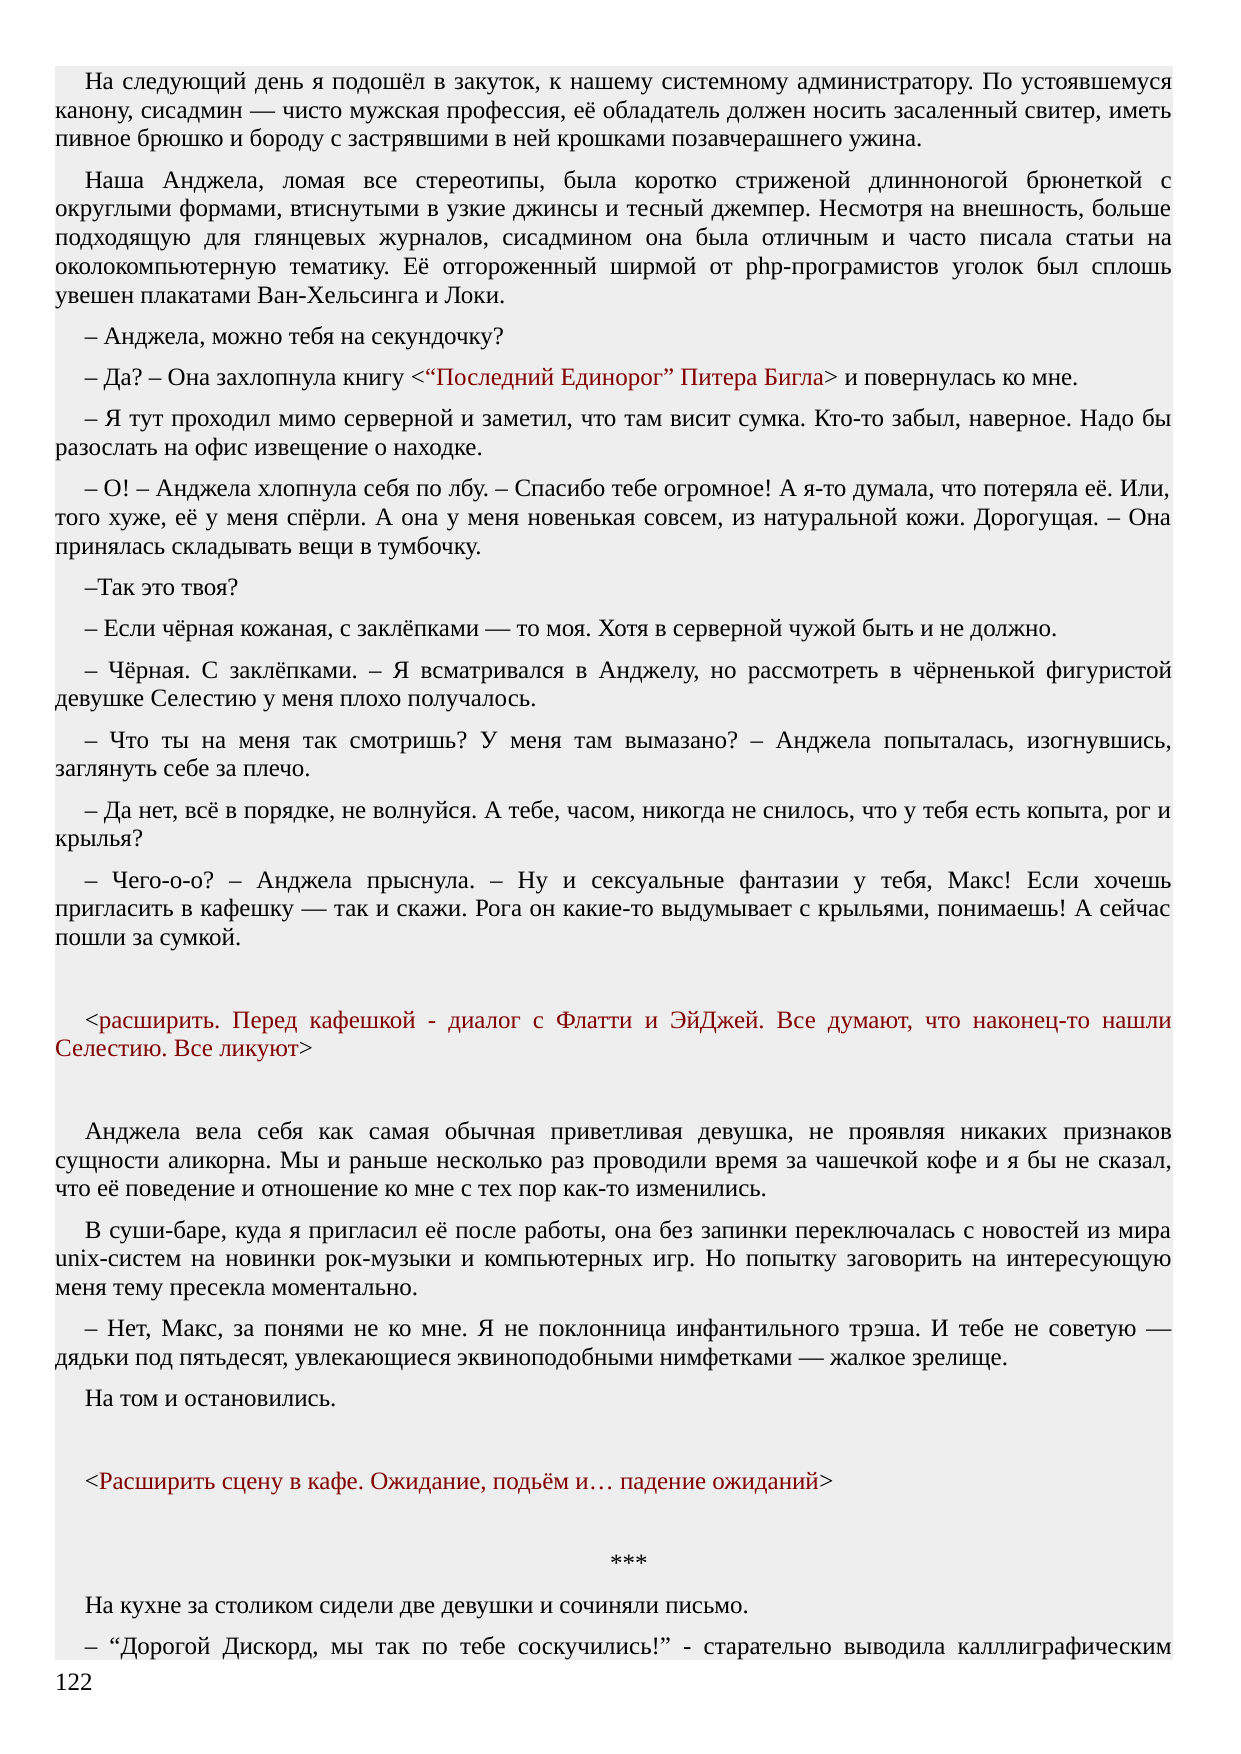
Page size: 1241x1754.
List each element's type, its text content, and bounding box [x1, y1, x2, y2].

text На следующий день я подошёл в закуток, к нашему системному администратору. По устоявшемуся канону, сисадмин — чисто мужская профессия, её обладатель должен носить засаленный свитер, иметь пивное брюшко и бороду с застрявшими в ней крошками позавчерашнего ужина. [55, 66, 1173, 152]
text На кухне за столиком сидели две девушки и сочиняли письмо. [55, 1590, 1173, 1618]
text Наша Анджела, ломая все стереотипы, была коротко стриженой длинноногой брюнеткой с округлыми формами, втиснутыми в узкие джинсы и тесный джемпер. Несмотря на внешность, больше подходящую для глянцевых журналов, сисадмином она была отличным и часто писала статьи на околокомпьютерную тематику. Её отгороженный ширмой от php-програмистов уголок был сплошь увешен плакатами Ван-Хельсинга и Локи. [55, 165, 1173, 308]
text –Так это твоя? [55, 572, 1173, 601]
text <расширить. Перед кафешкой - диалог с Флатти и ЭйДжей. Все думают, что наконец-то нашли Селестию. Все ликуют> [55, 1005, 1173, 1062]
text – Если чёрная кожаная, с заклёпками — то моя. Хотя в серверной чужой быть и не должно. [55, 613, 1173, 642]
text – Чёрная. С заклёпками. – Я всматривался в Анджелу, но рассмотреть в чёрненькой фигуристой девушке Селестию у меня плохо получалось. [55, 655, 1173, 712]
text <Расширить сцену в кафе. Ожидание, подьём и… падение ожиданий> [55, 1466, 1173, 1495]
text – О! – Анджела хлопнула себя по лбу. – Спасибо тебе огромное! А я-то думала, что потеряла её. Или, того хуже, её у меня спёрли. А она у меня новенькая совсем, из натуральной кожи. Дорогущая. – Она принялась складывать вещи в тумбочку. [55, 473, 1173, 560]
text Анджела вела себя как самая обычная приветливая девушка, не проявляя никаких признаков сущности аликорна. Мы и раньше несколько раз проводили время за чашечкой кофе и я бы не сказал, что её поведение и отношение ко мне с тех пор как-то изменились. [55, 1116, 1173, 1202]
text – Да нет, всё в порядке, не волнуйся. А тебе, часом, никогда не снилось, что у тебя есть копыта, рог и крылья? [55, 795, 1173, 852]
text В суши-баре, куда я пригласил её после работы, она без запинки переключалась с новостей из мира unix-систем на новинки рок-музыки и компьютерных игр. Но попытку заговорить на интересующую меня тему пресекла моментально. [55, 1215, 1173, 1301]
text – Да? – Она захлопнула книгу <“Последний Единорог” Питера Бигла> и повернулась ко мне. [55, 362, 1173, 391]
text – Нет, Макс, за понями не ко мне. Я не поклонница инфантильного трэша. И тебе не советую — дядьки под пятьдесят, увлекающиеся эквиноподобными нимфетками — жалкое зрелище. [55, 1313, 1173, 1371]
text – Анджела, можно тебя на секундочку? [55, 321, 1173, 350]
text – Я тут проходил мимо серверной и заметил, что там висит сумка. Кто-то забыл, наверное. Надо бы разослать на офис извещение о находке. [55, 403, 1173, 461]
text – “Дорогой Дискорд, мы так по тебе соскучились!” - старательно выводила калллиграфическим [55, 1631, 1173, 1660]
text – Чего-о-о? – Анджела прыснула. – Ну и сексуальные фантазии у тебя, Макс! Если хочешь пригласить в кафешку — так и скажи. Рога он какие-то выдумывает с крыльями, понимаешь! А сейчас пошли за сумкой. [55, 865, 1173, 951]
text На том и остановились. [55, 1383, 1173, 1412]
text – Что ты на меня так смотришь? У меня там вымазано? – Анджела попыталась, изогнувшись, заглянуть себе за плечо. [55, 725, 1173, 782]
text *** [55, 1548, 1173, 1577]
